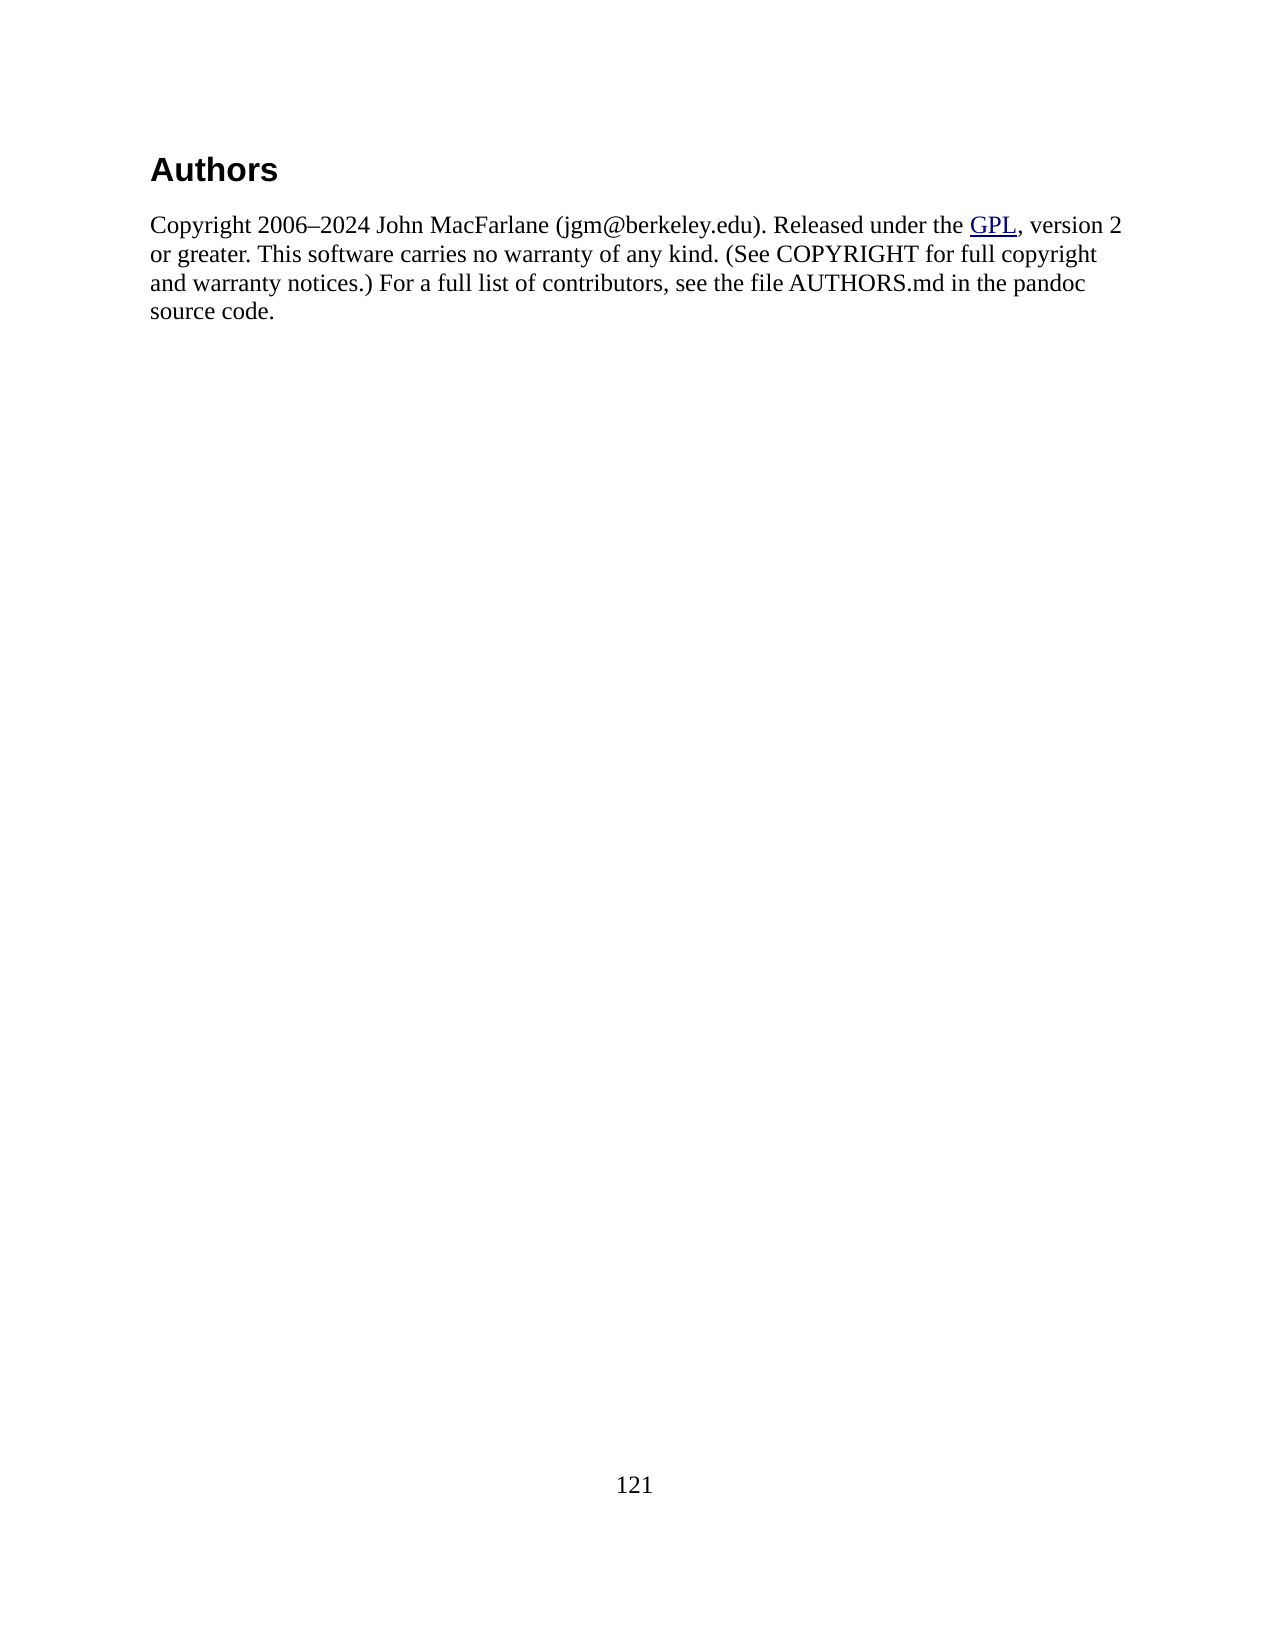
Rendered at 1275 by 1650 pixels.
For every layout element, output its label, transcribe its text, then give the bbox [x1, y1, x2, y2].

text Copyright 2006–2024 John MacFarlane (jgm@berkeley.edu). Released under the GPL, version 2 or greater. This software carries no warranty of any kind. (See COPYRIGHT for full copyright and warranty notices.) For a full list of contributors, see the file AUTHORS.md in the pandoc source code. [150, 210, 1125, 325]
subtitle Authors [150, 150, 1125, 189]
